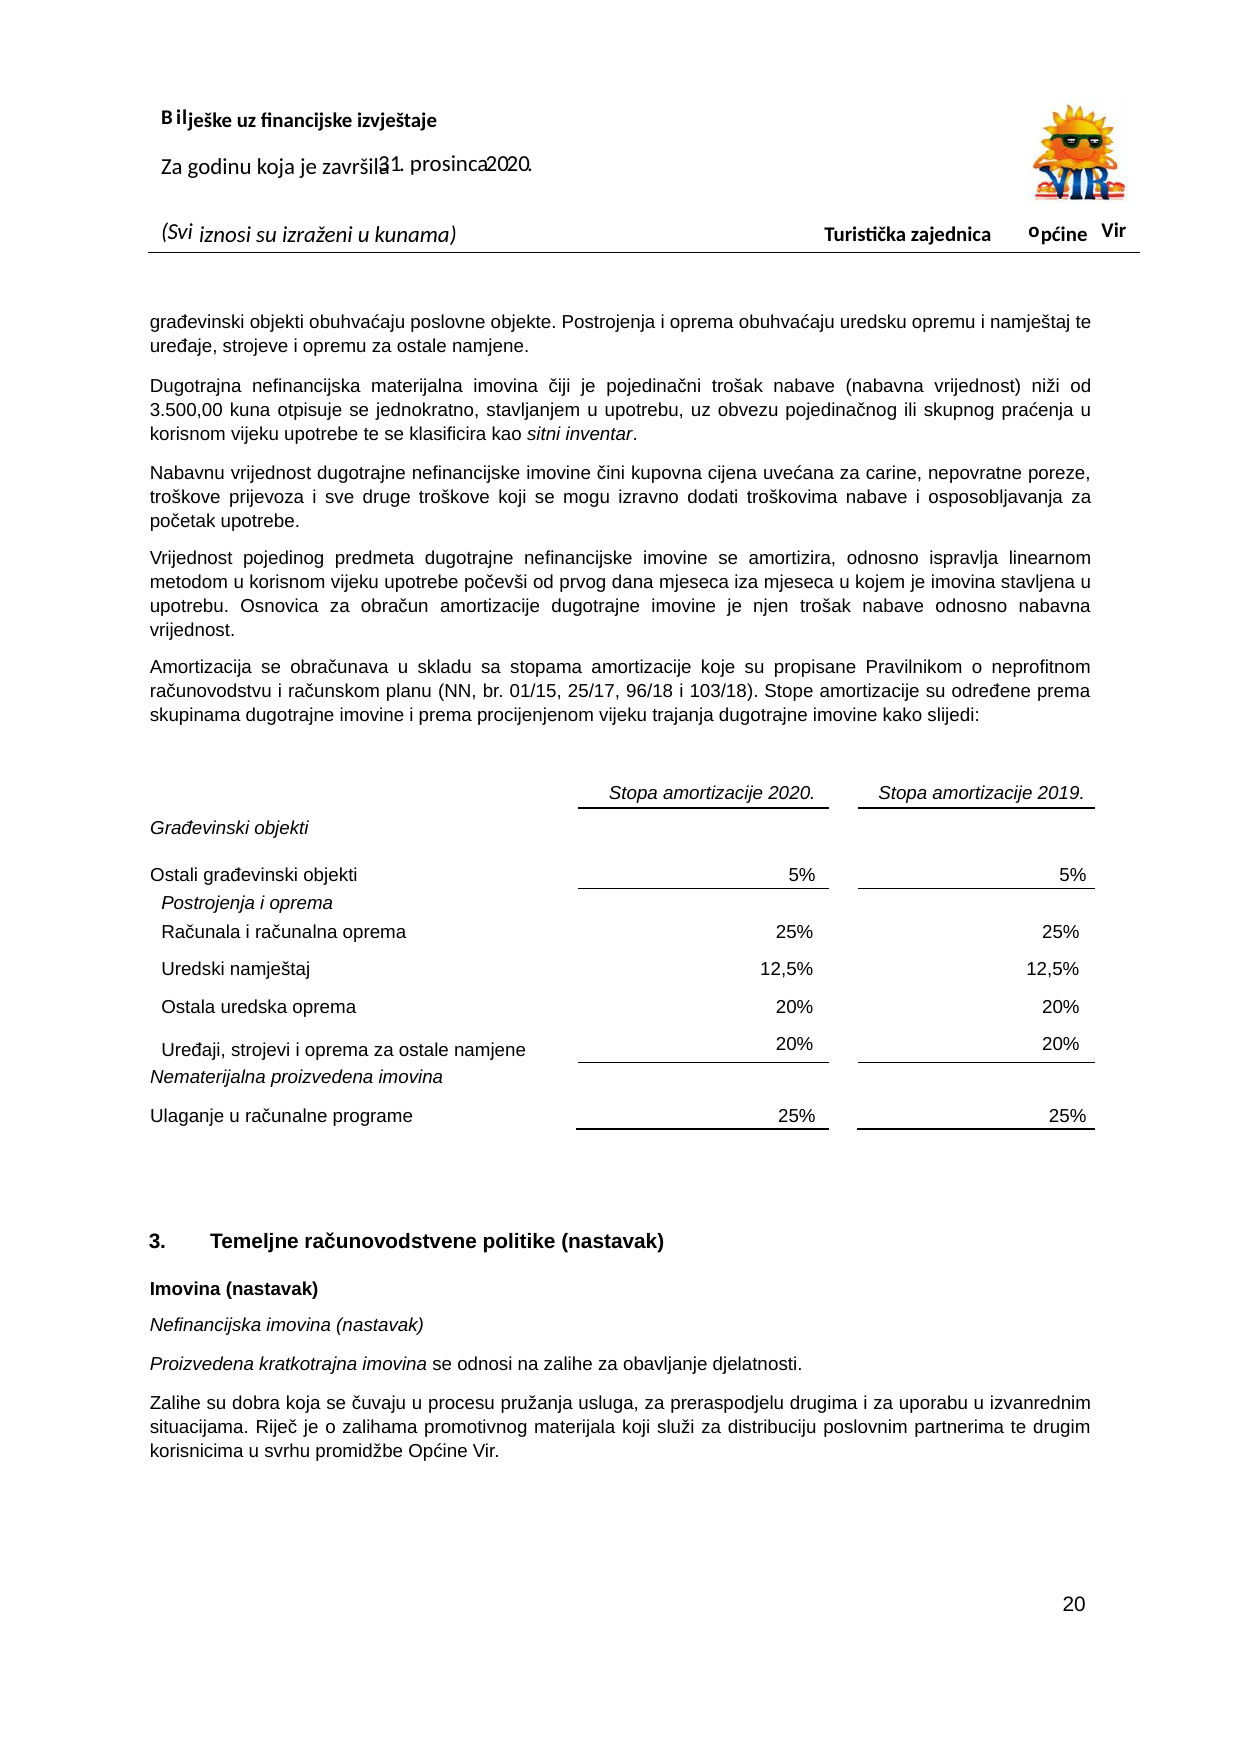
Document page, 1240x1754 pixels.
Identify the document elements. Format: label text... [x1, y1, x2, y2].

text Stopa amortizacije 2020. Stopa amortizacije 2019. [150, 777, 1091, 805]
text Ostali građevinski objekti 5% 5% [150, 864, 1091, 885]
table_cell [848, 958, 877, 995]
table_cell 12,5% [611, 958, 847, 995]
text Nabavnu vrijednost dugotrajne nefinancijske imovine čini kupovna cijena uvećana za carine, nepovratne poreze, troškove prijevoza i sve druge troškove koji se mogu izravno dodati troškovima nabave i osposobljavanja za početak upotrebe. [149, 462, 1091, 532]
table_cell [567, 995, 611, 1033]
table_cell 12,5% [878, 958, 1089, 995]
subtitle Imovina (nastavak) [149, 1277, 1091, 1299]
table_cell [848, 1033, 877, 1062]
table_cell 25% [611, 921, 847, 958]
table_cell Uređaji, strojevi i oprema za ostale namjene [161, 1033, 567, 1062]
table_cell Uredski namještaj [161, 958, 567, 995]
table_cell [567, 1033, 611, 1062]
table_cell [848, 921, 877, 958]
text Zalihe su dobra koja se čuvaju u procesu pružanja usluga, za preraspodjelu drugima i za uporabu u izvanrednim situacijama. Riječ je o zalihama promotivnog materijala koji služi za distribuciju poslovnim partnerima te drugim korisnicima u svrhu promidžbe Općine Vir. [149, 1392, 1091, 1462]
table_header [567, 892, 611, 921]
subtitle 3. Temeljne računovodstvene politike (nastavak) [148, 1229, 1091, 1253]
table_cell Ostala uredska oprema [161, 995, 567, 1033]
text građevinski objekti obuhvaćaju poslovne objekte. Postrojenja i oprema obuhvaćaju uredsku opremu i namještaj te uređaje, strojeve i opremu za ostale namjene. [149, 311, 1091, 356]
text Proizvedena kratkotrajna imovina se odnosi na zalihe za obavljanje djelatnosti. [149, 1353, 1091, 1374]
text Amortizacija se obračunava u skladu sa stopama amortizacije koje su propisane Pravilnikom o neprofitnom računovodstvu i računskom planu (NN, br. 01/15, 25/17, 96/18 i 103/18). Stope amortizacije su određene prema skupinama dugotrajne imovine i prema procijenjenom vijeku trajanja dugotrajne imovine kako slijedi: [149, 656, 1091, 726]
subtitle Nefinancijska imovina (nastavak) [149, 1314, 1091, 1336]
table_header Postrojenja i oprema [161, 892, 567, 921]
table_cell 20% [611, 1033, 847, 1062]
subtitle Građevinski objekti [150, 817, 1091, 839]
table_cell 20% [878, 1033, 1089, 1062]
table_cell 25% [878, 921, 1089, 958]
table_cell [848, 995, 877, 1033]
table_cell [567, 921, 611, 958]
table_header [611, 892, 847, 921]
text Vrijednost pojedinog predmeta dugotrajne nefinancijske imovine se amortizira, odnosno ispravlja linearnom metodom u korisnom vijeku upotrebe počevši od prvog dana mjeseca iza mjeseca u kojem je imovina stavljena u upotrebu. Osnovica za obračun amortizacije dugotrajne imovine je njen trošak nabave odnosno nabavna vrijednost. [149, 547, 1091, 641]
text Ulaganje u računalne programe 25% 25% [150, 1104, 1091, 1126]
table_header [848, 892, 877, 921]
table_cell 20% [878, 995, 1089, 1033]
table_cell Računala i računalna oprema [161, 921, 567, 958]
table_cell 20% [611, 995, 847, 1033]
table_cell [567, 958, 611, 995]
table_header [878, 892, 1089, 921]
subtitle Nematerijalna proizvedena imovina [150, 1066, 1091, 1087]
text Dugotrajna nefinancijska materijalna imovina čiji je pojedinačni trošak nabave (nabavna vrijednost) niži od 3.500,00 kuna otpisuje se jednokratno, stavljanjem u upotrebu, uz obvezu pojedinačnog ili skupnog praćenja u korisnom vijeku upotrebe te se klasificira kao sitni inventar. [149, 374, 1091, 444]
